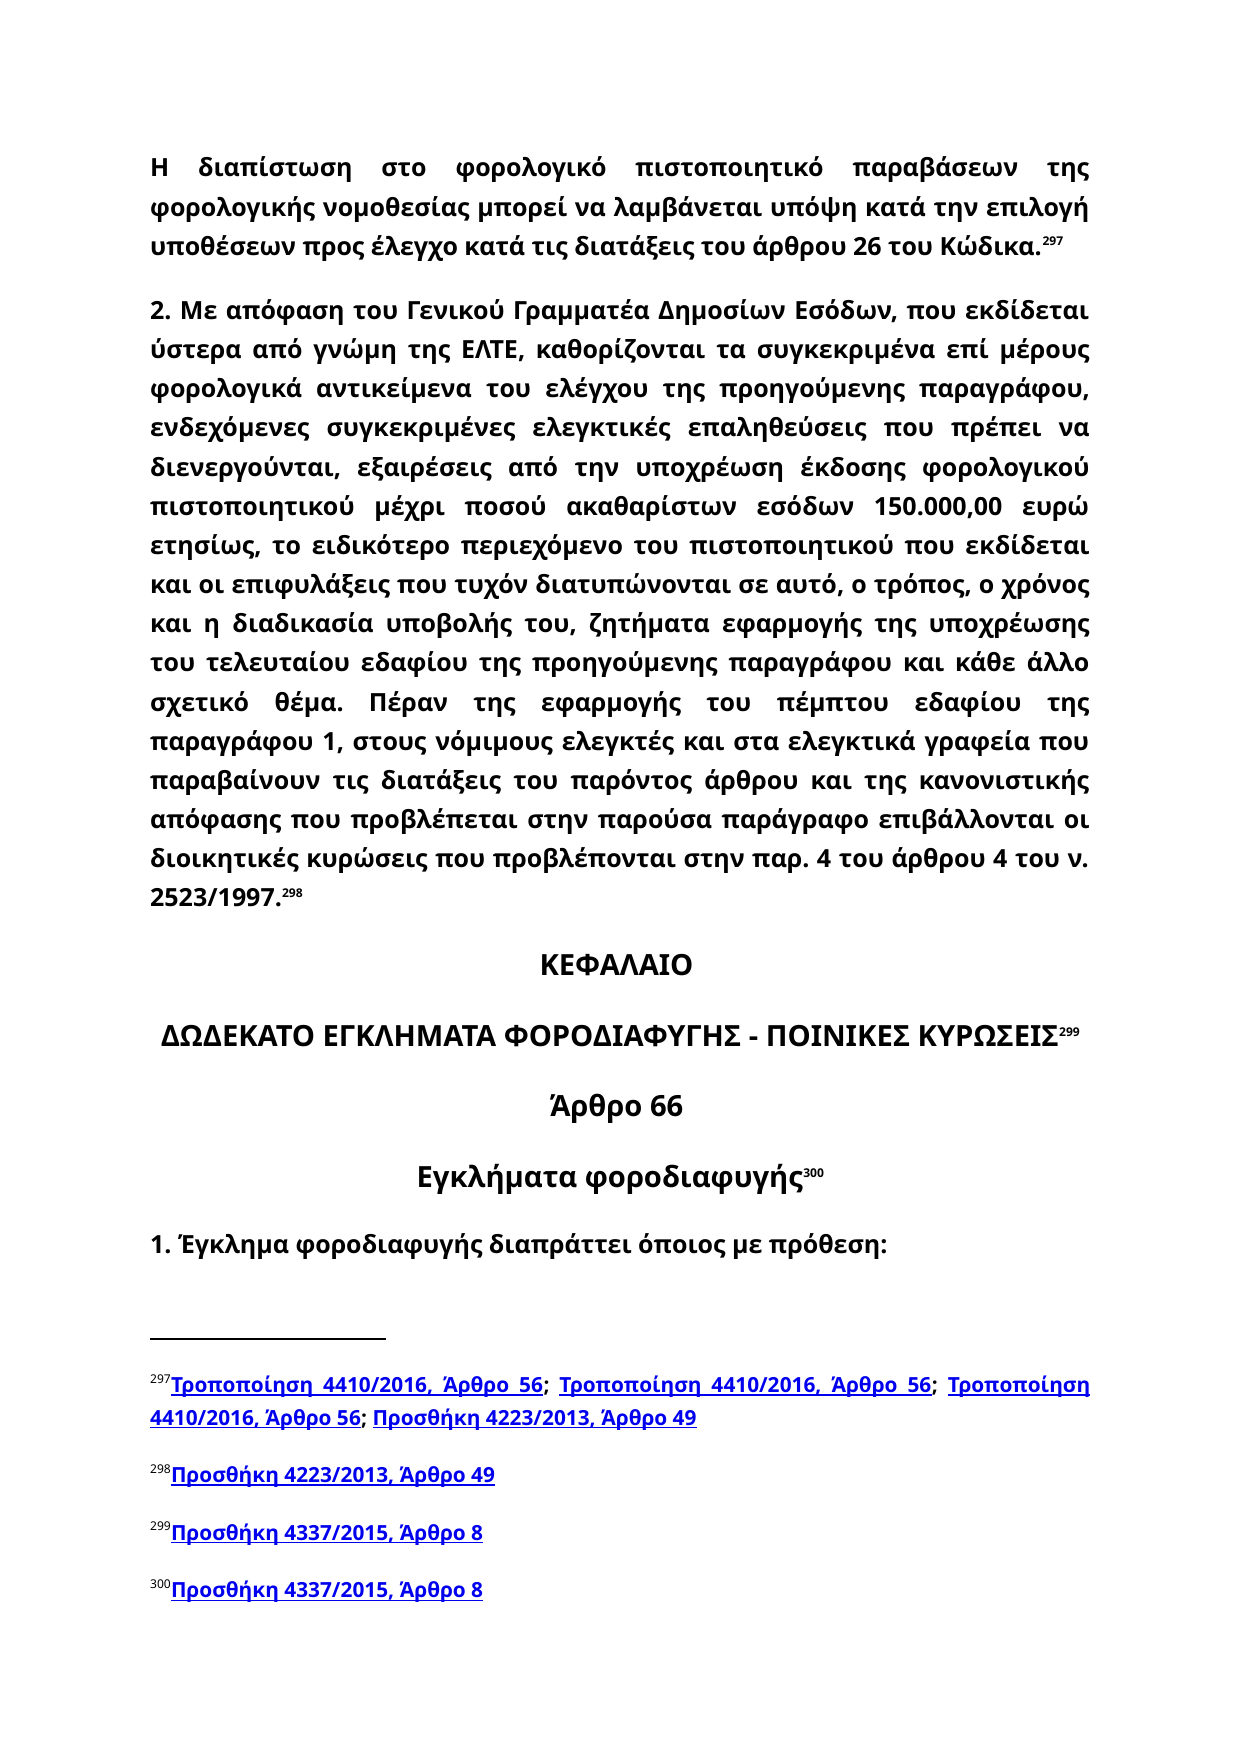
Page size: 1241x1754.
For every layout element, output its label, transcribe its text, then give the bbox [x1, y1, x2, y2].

subtitle Εγκλήματα φοροδιαφυγής [150, 1156, 1090, 1196]
subtitle ΔΩΔΕΚΑΤΟ ΕΓΚΛΗΜΑΤΑ ΦΟΡΟΔΙΑΦΥΓΗΣ - ΠΟΙΝΙΚΕΣ ΚΥΡΩΣΕΙΣ [150, 1015, 1090, 1054]
text Προσθήκη 4337/2015, Άρθρο 8 [150, 1576, 1090, 1604]
text Η διαπίστωση στο φορολογικό πιστοποιητικό παραβάσεων της φορολογικής νομοθεσίας μπορεί να λαμβάνεται υπόψη κατά την επιλογή υποθέσεων προς έλεγχο κατά τις διατάξεις του άρθρου 26 του Κώδικα. [150, 150, 1090, 262]
text 1. Έγκλημα φοροδιαφυγής διαπράττει όποιος με πρόθεση: [150, 1227, 1090, 1261]
text Προσθήκη 4337/2015, Άρθρο 8 [150, 1518, 1090, 1546]
subtitle ΚΕΦΑΛΑΙΟ [150, 944, 1090, 984]
text 2. Με απόφαση του Γενικού Γραμματέα Δημοσίων Εσόδων, που εκδίδεται ύστερα από γνώμη της ΕΛΤΕ, καθορίζονται τα συγκεκριμένα επί μέρους φορολογικά αντικείμενα του ελέγχου της προηγούμενης παραγράφου, ενδεχόμενες συγκεκριμένες ελεγκτικές επαληθεύσεις που πρέπει να διενεργούνται, εξαιρέσεις από την υποχρέωση έκδοσης φορολογικού πιστοποιητικού μέχρι ποσού ακαθαρίστων εσόδων 150.000,00 ευρώ ετησίως, το ειδικότερο περιεχόμενο του πιστοποιητικού που εκδίδεται και οι επιφυλάξεις που τυχόν διατυπώνονται σε αυτό, ο τρόπος, ο χρόνος και η διαδικασία υποβολής του, ζητήματα εφαρμογής της υποχρέωσης του τελευταίου εδαφίου της προηγούμενης παραγράφου και κάθε άλλο σχετικό θέμα. Πέραν της εφαρμογής του πέμπτου εδαφίου της παραγράφου 1, στους νόμιμους ελεγκτές και στα ελεγκτικά γραφεία που παραβαίνουν τις διατάξεις του παρόντος άρθρου και της κανονιστικής απόφασης που προβλέπεται στην παρούσα παράγραφο επιβάλλονται οι διοικητικές κυρώσεις που προβλέπονται στην παρ. 4 του άρθρου 4 του ν. 2523/1997. [150, 292, 1090, 914]
subtitle Άρθρο 66 [150, 1085, 1090, 1125]
text Προσθήκη 4223/2013, Άρθρο 49 [150, 1460, 1090, 1489]
text Τροποποίηση 4410/2016, Άρθρο 56; Τροποποίηση 4410/2016, Άρθρο 56; Τροποποίηση 4410/2016, Άρθρο 56; Προσθήκη 4223/2013, Άρθρο 49 [150, 1370, 1090, 1431]
